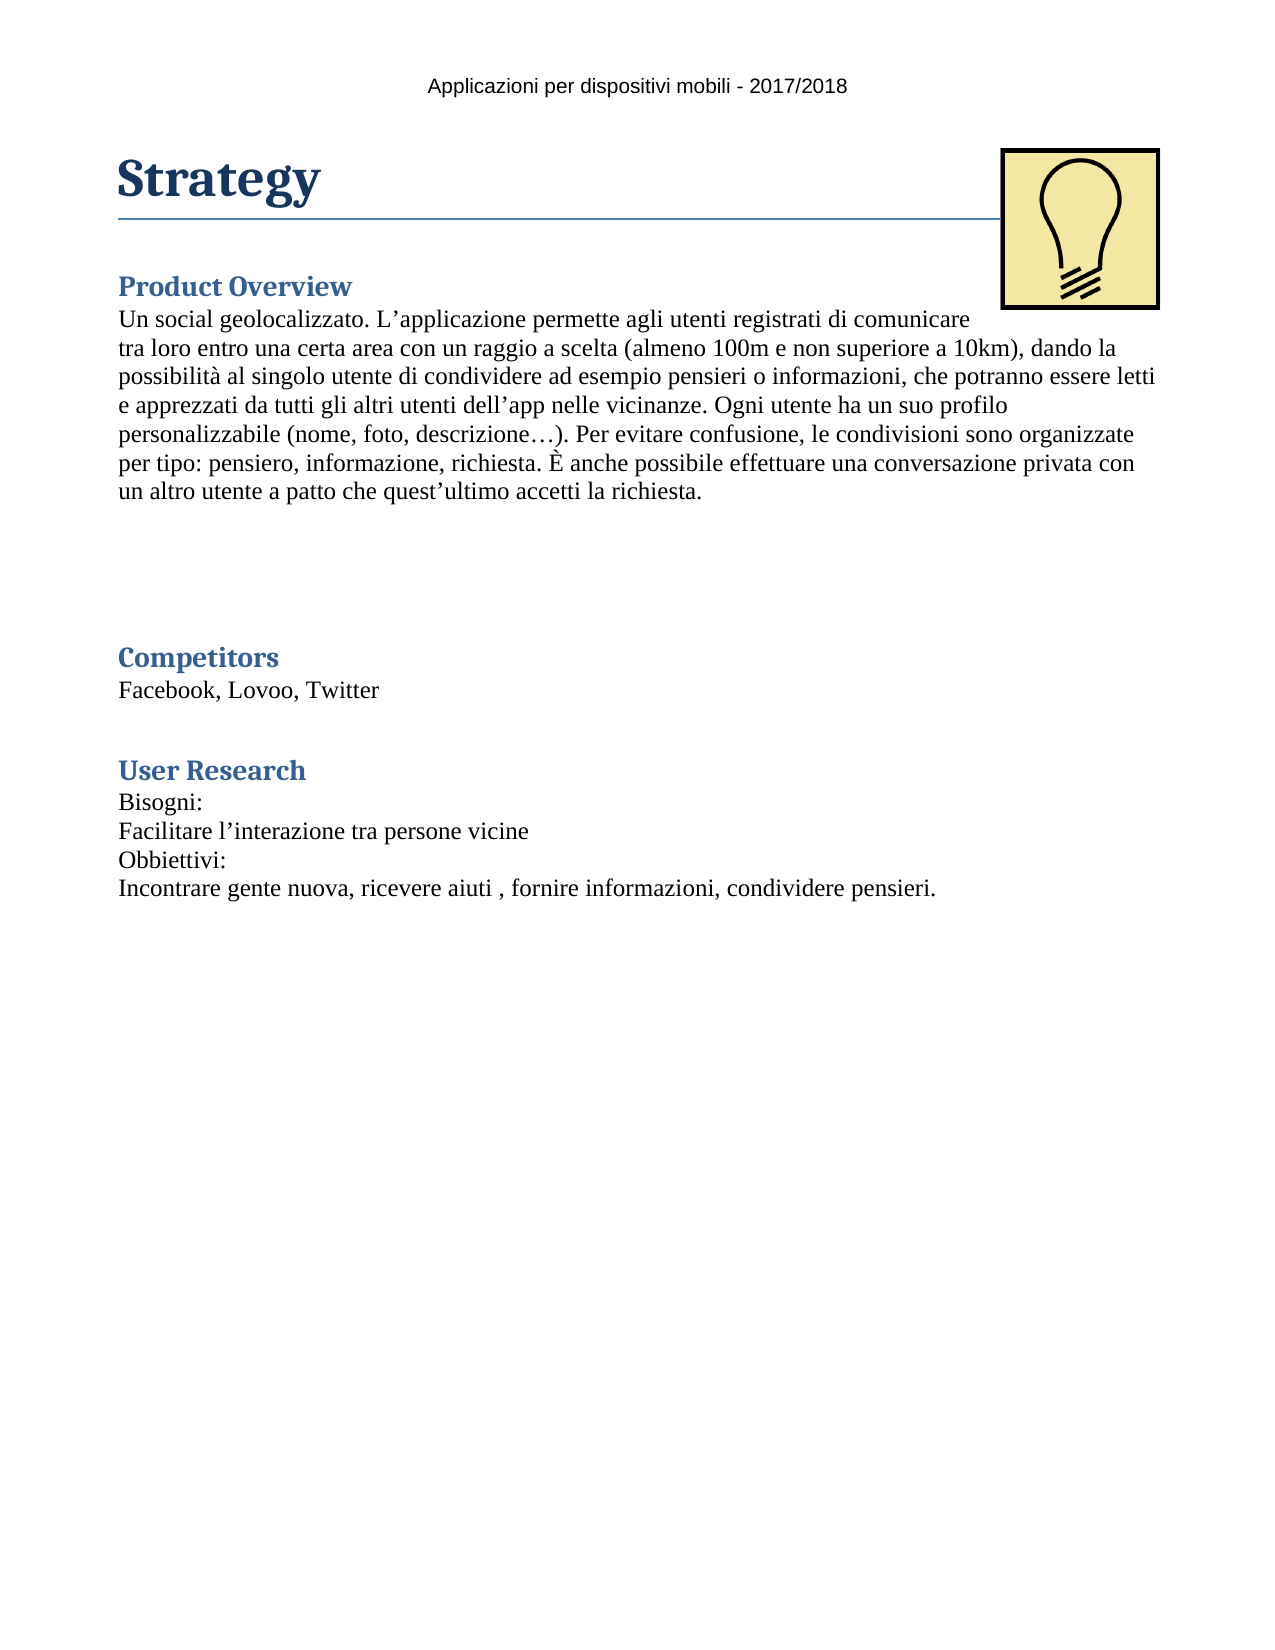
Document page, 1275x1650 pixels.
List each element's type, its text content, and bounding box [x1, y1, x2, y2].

title Strategy [118, 148, 1000, 218]
text Facilitare l’interazione tra persone vicine [118, 816, 1157, 845]
subtitle Competitors [118, 641, 1157, 675]
text Facebook, Lovoo, Twitter [118, 675, 1157, 704]
picture [1000, 148, 1161, 310]
subtitle Product Overview [118, 270, 1000, 304]
text Bisogni: [118, 787, 1157, 816]
text Obbiettivi: [118, 845, 1157, 873]
subtitle User Research [118, 754, 1157, 787]
text Un social geolocalizzato. L’applicazione permette agli utenti registrati di comunicare tra loro entro una certa area con un raggio a scelta (almeno 100m e non superiore a 10km), dando la possibilità al singolo utente di condividere ad esempio pensieri o informazioni, che potranno essere letti e apprezzati da tutti gli altri utenti dell’app nelle vicinanze. Ogni utente ha un suo profilo personalizzabile (nome, foto, descrizione…). Per evitare confusione, le condivisioni sono organizzate per tipo: pensiero, informazione, richiesta. È anche possibile effettuare una conversazione privata con un altro utente a patto che quest’ultimo accetti la richiesta. [118, 304, 1157, 505]
text Incontrare gente nuova, ricevere aiuti , fornire informazioni, condividere pensieri. [118, 873, 1157, 902]
